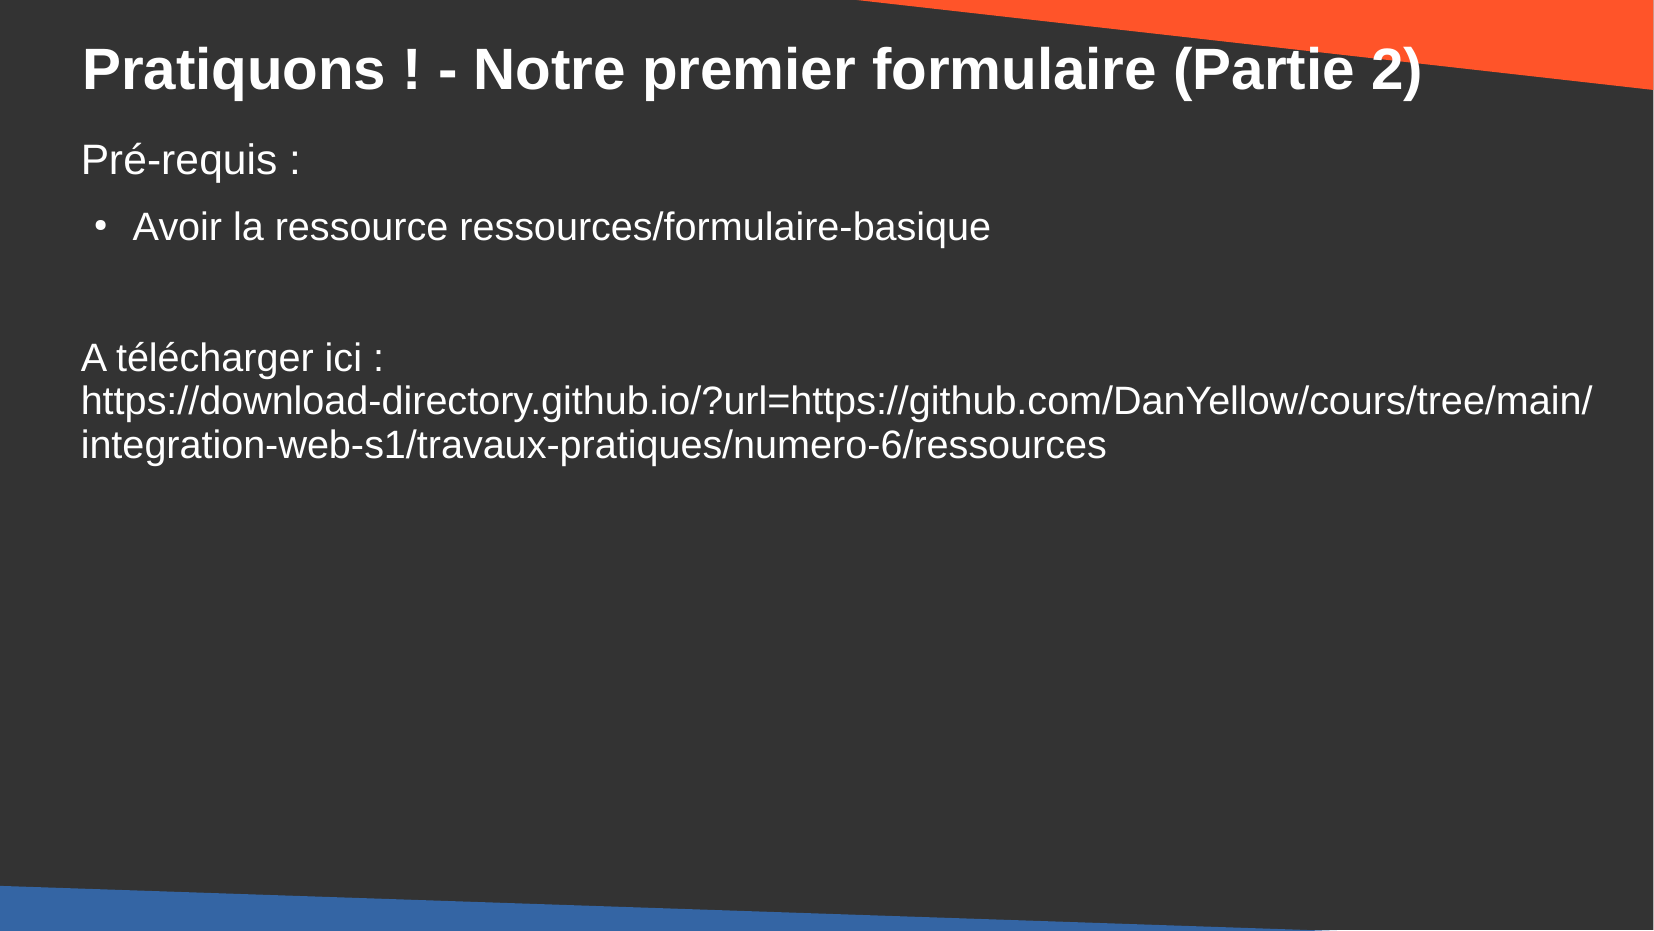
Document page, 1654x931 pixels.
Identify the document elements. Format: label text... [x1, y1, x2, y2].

text_box [0, 885, 1337, 931]
title Pratiquons ! - Notre premier formulaire (Partie 2) [82, 37, 1571, 114]
list Pré-requis : Avoir la ressource ressources/formulaire-basique A télécharger ici : https://download-directory.github.io/?url=https://github.com/DanYellow/cours/tree/main/integration-web-s1/travaux-pratiques/numero-6/ressources [80, 135, 1620, 473]
text_box [856, 0, 1654, 91]
